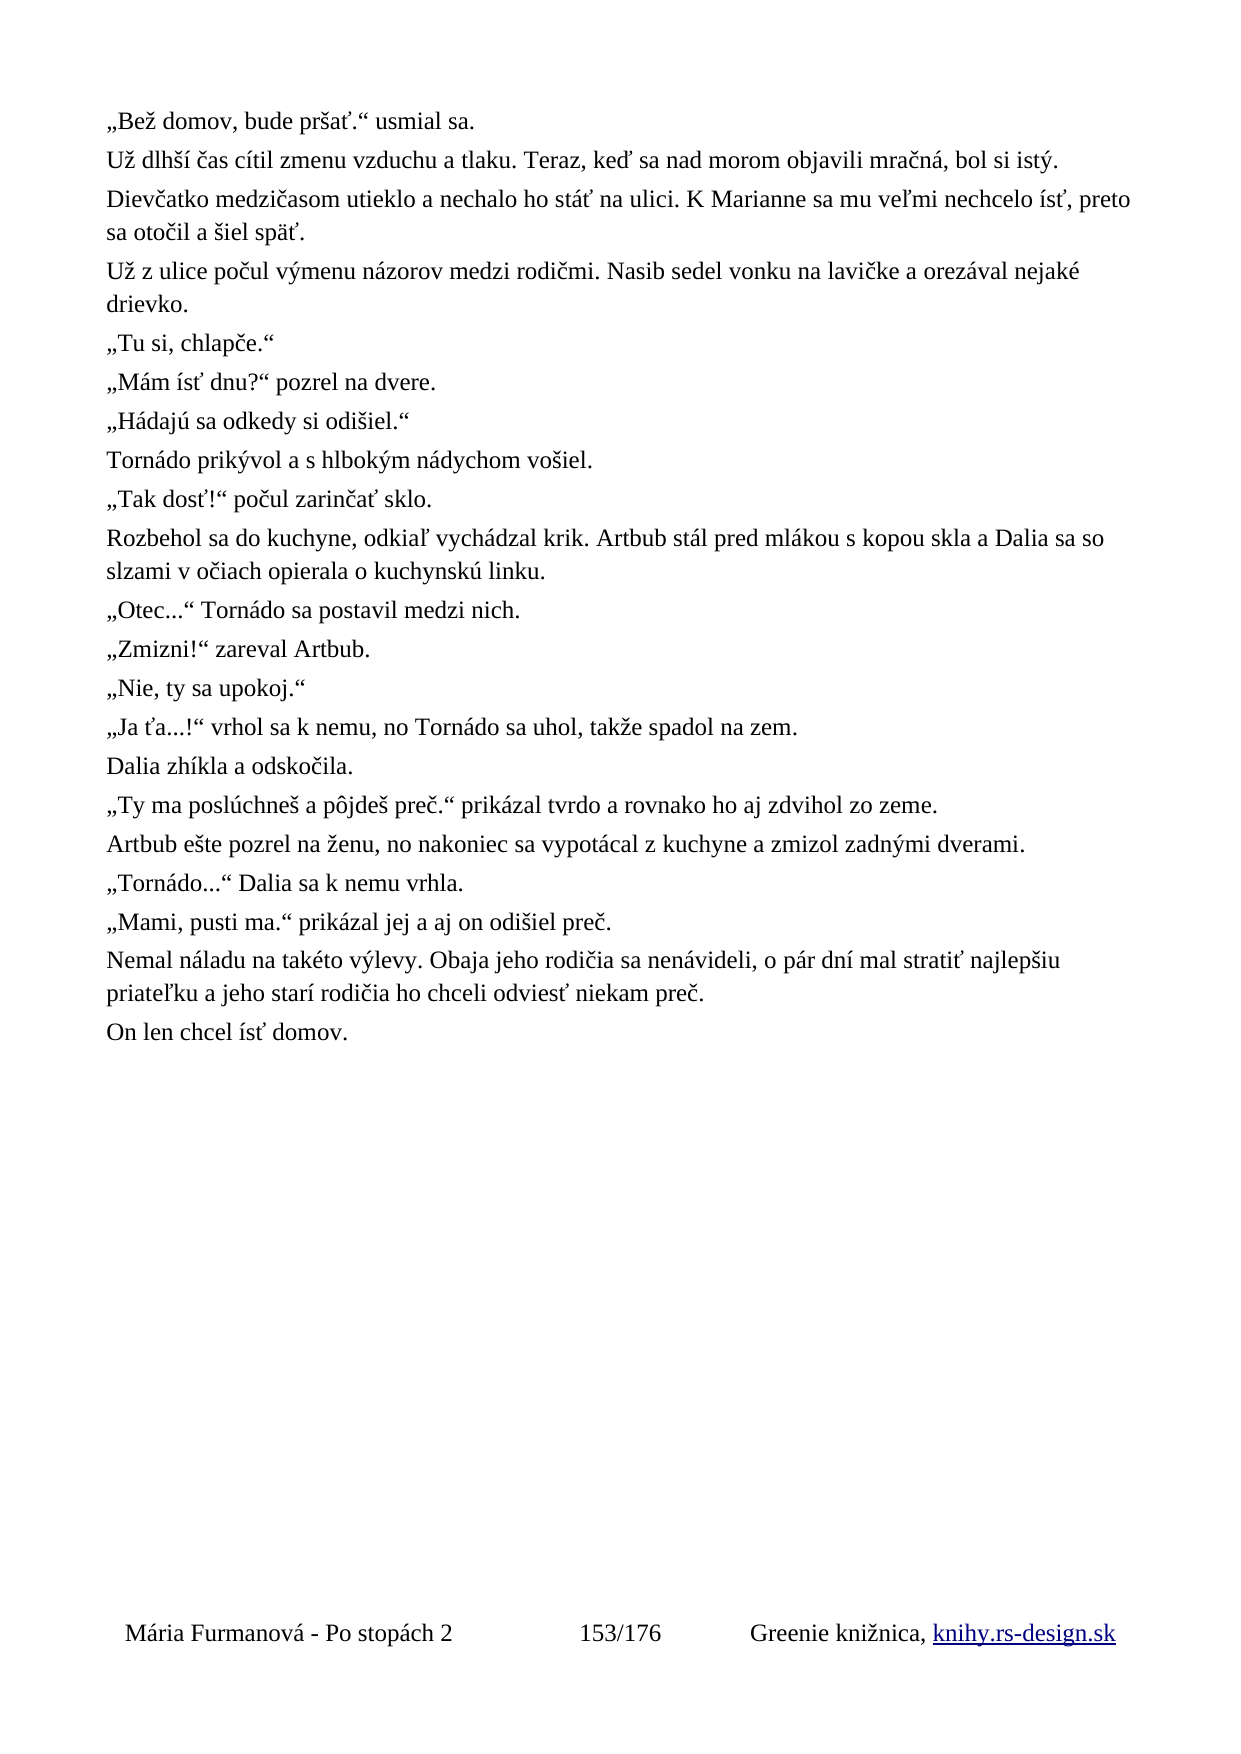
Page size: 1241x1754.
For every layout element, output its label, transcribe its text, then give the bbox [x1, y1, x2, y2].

text „Ty ma poslúchneš a pôjdeš preč.“ prikázal tvrdo a rovnako ho aj zdvihol zo zeme. [106, 790, 1134, 818]
text Dievčatko medzičasom utieklo a nechalo ho stáť na ulici. K Marianne sa mu veľmi nechcelo ísť, preto sa otočil a šiel späť. [106, 184, 1134, 246]
text Artbub ešte pozrel na ženu, no nakoniec sa vypotácal z kuchyne a zmizol zadnými dverami. [106, 829, 1134, 857]
text Nemal náladu na takéto výlevy. Obaja jeho rodičia sa nenávideli, o pár dní mal stratiť najlepšiu priateľku a jeho starí rodičia ho chceli odviesť niekam preč. [106, 946, 1134, 1007]
text „Tak dosť!“ počul zarinčať sklo. [106, 484, 1134, 513]
text Tornádo prikývol a s hlbokým nádychom vošiel. [106, 445, 1134, 474]
text Dalia zhíkla a odskočila. [106, 751, 1134, 779]
text „Hádajú sa odkedy si odišiel.“ [106, 406, 1134, 435]
text „Tornádo...“ Dalia sa k nemu vrhla. [106, 868, 1134, 896]
text „Zmizni!“ zareval Artbub. [106, 634, 1134, 663]
text „Ja ťa...!“ vrhol sa k nemu, no Tornádo sa uhol, takže spadol na zem. [106, 712, 1134, 741]
text „Mám ísť dnu?“ pozrel na dvere. [106, 367, 1134, 396]
text „Otec...“ Tornádo sa postavil medzi nich. [106, 595, 1134, 624]
text Už z ulice počul výmenu názorov medzi rodičmi. Nasib sedel vonku na lavičke a orezával nejaké drievko. [106, 256, 1134, 318]
text „Mami, pusti ma.“ prikázal jej a aj on odišiel preč. [106, 907, 1134, 935]
text „Nie, ty sa upokoj.“ [106, 673, 1134, 702]
text Už dlhší čas cítil zmenu vzduchu a tlaku. Teraz, keď sa nad morom objavili mračná, bol si istý. [106, 145, 1134, 174]
text „Bež domov, bude pršať.“ usmial sa. [106, 106, 1134, 135]
text „Tu si, chlapče.“ [106, 328, 1134, 357]
text Rozbehol sa do kuchyne, odkiaľ vychádzal krik. Artbub stál pred mlákou s kopou skla a Dalia sa so slzami v očiach opierala o kuchynskú linku. [106, 523, 1134, 585]
text On len chcel ísť domov. [106, 1017, 1134, 1046]
